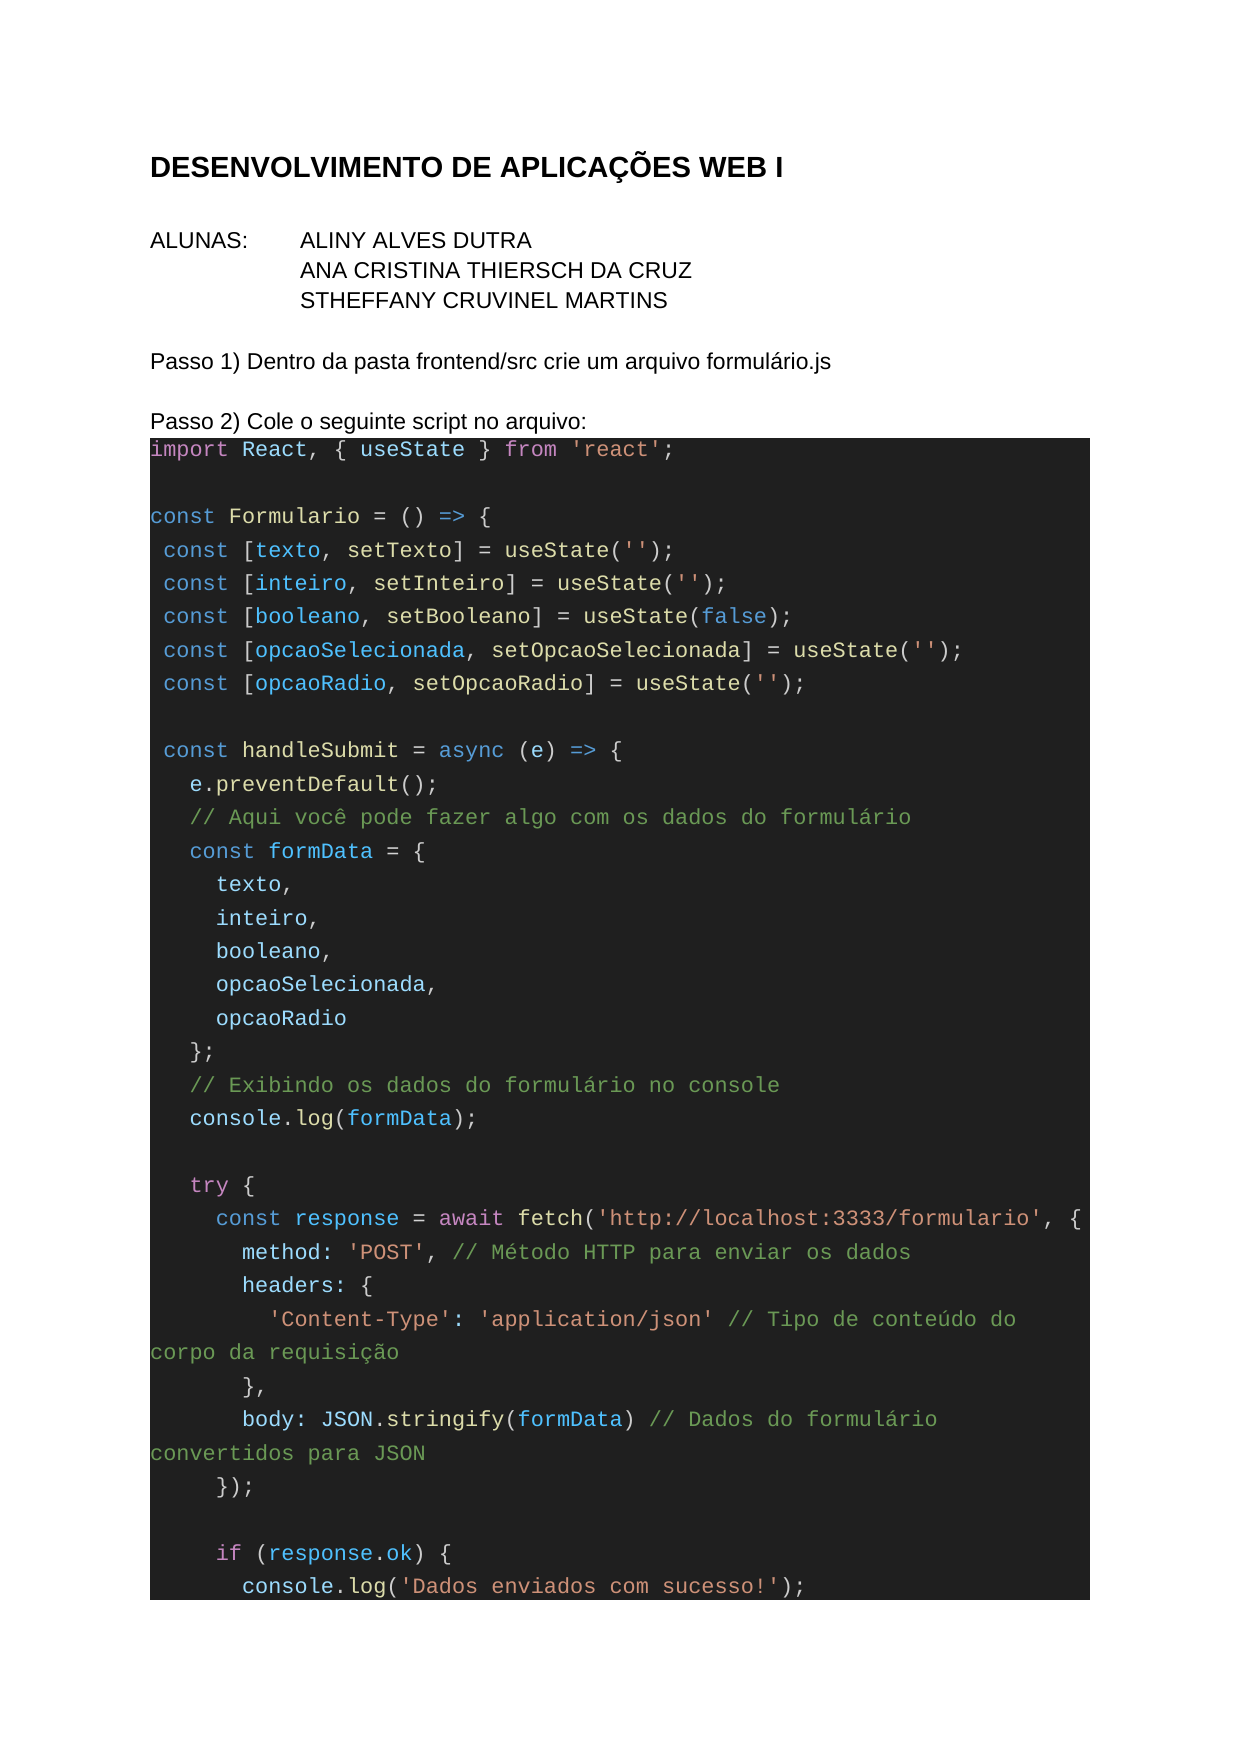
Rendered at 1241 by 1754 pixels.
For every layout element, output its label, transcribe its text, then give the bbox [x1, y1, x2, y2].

text const Formulario = () => { [150, 505, 1090, 530]
text const [opcaoRadio, setOpcaoRadio] = useState(''); [150, 673, 1090, 697]
text const [opcaoSelecionada, setOpcaoSelecionada] = useState(''); [150, 639, 1090, 664]
text method: 'POST', // Método HTTP para enviar os dados [150, 1241, 1090, 1266]
text const [inteiro, setInteiro] = useState(''); [150, 572, 1090, 597]
text e.preventDefault(); [150, 773, 1090, 798]
text ANA CRISTINA THIERSCH DA CRUZ [150, 257, 1090, 284]
text // Exibindo os dados do formulário no console [150, 1074, 1090, 1099]
text texto, [150, 873, 1090, 898]
text const [texto, setTexto] = useState(''); [150, 539, 1090, 564]
text }); [150, 1475, 1090, 1500]
text Passo 2) Cole o seguinte script no arquivo: [150, 408, 1090, 435]
text inteiro, [150, 907, 1090, 931]
text opcaoSelecionada, [150, 973, 1090, 998]
text }, [150, 1375, 1090, 1399]
text // Aqui você pode fazer algo com os dados do formulário [150, 806, 1090, 831]
text const handleSubmit = async (e) => { [150, 739, 1090, 764]
text DESENVOLVIMENTO DE APLICAÇÕES WEB I [150, 150, 1090, 183]
text body: JSON.stringify(formData) // Dados do formulário convertidos para JSON [150, 1408, 1090, 1466]
text }; [150, 1040, 1090, 1065]
text headers: { [150, 1274, 1090, 1299]
text console.log('Dados enviados com sucesso!'); [150, 1575, 1090, 1600]
text if (response.ok) { [150, 1542, 1090, 1567]
text Passo 1) Dentro da pasta frontend/src crie um arquivo formulário.js [150, 348, 1090, 374]
text STHEFFANY CRUVINEL MARTINS [225, 287, 1090, 314]
text console.log(formData); [150, 1107, 1090, 1132]
text ALUNAS: ALINY ALVES DUTRA [150, 227, 1090, 253]
text const formData = { [150, 840, 1090, 864]
text booleano, [150, 940, 1090, 965]
text const response = await fetch('http://localhost:3333/formulario', { [150, 1208, 1090, 1232]
text import React, { useState } from 'react'; [150, 438, 1090, 463]
text 'Content-Type': 'application/json' // Tipo de conteúdo do corpo da requisição [150, 1308, 1090, 1366]
text try { [150, 1174, 1090, 1199]
text const [booleano, setBooleano] = useState(false); [150, 606, 1090, 631]
text opcaoRadio [150, 1007, 1090, 1032]
